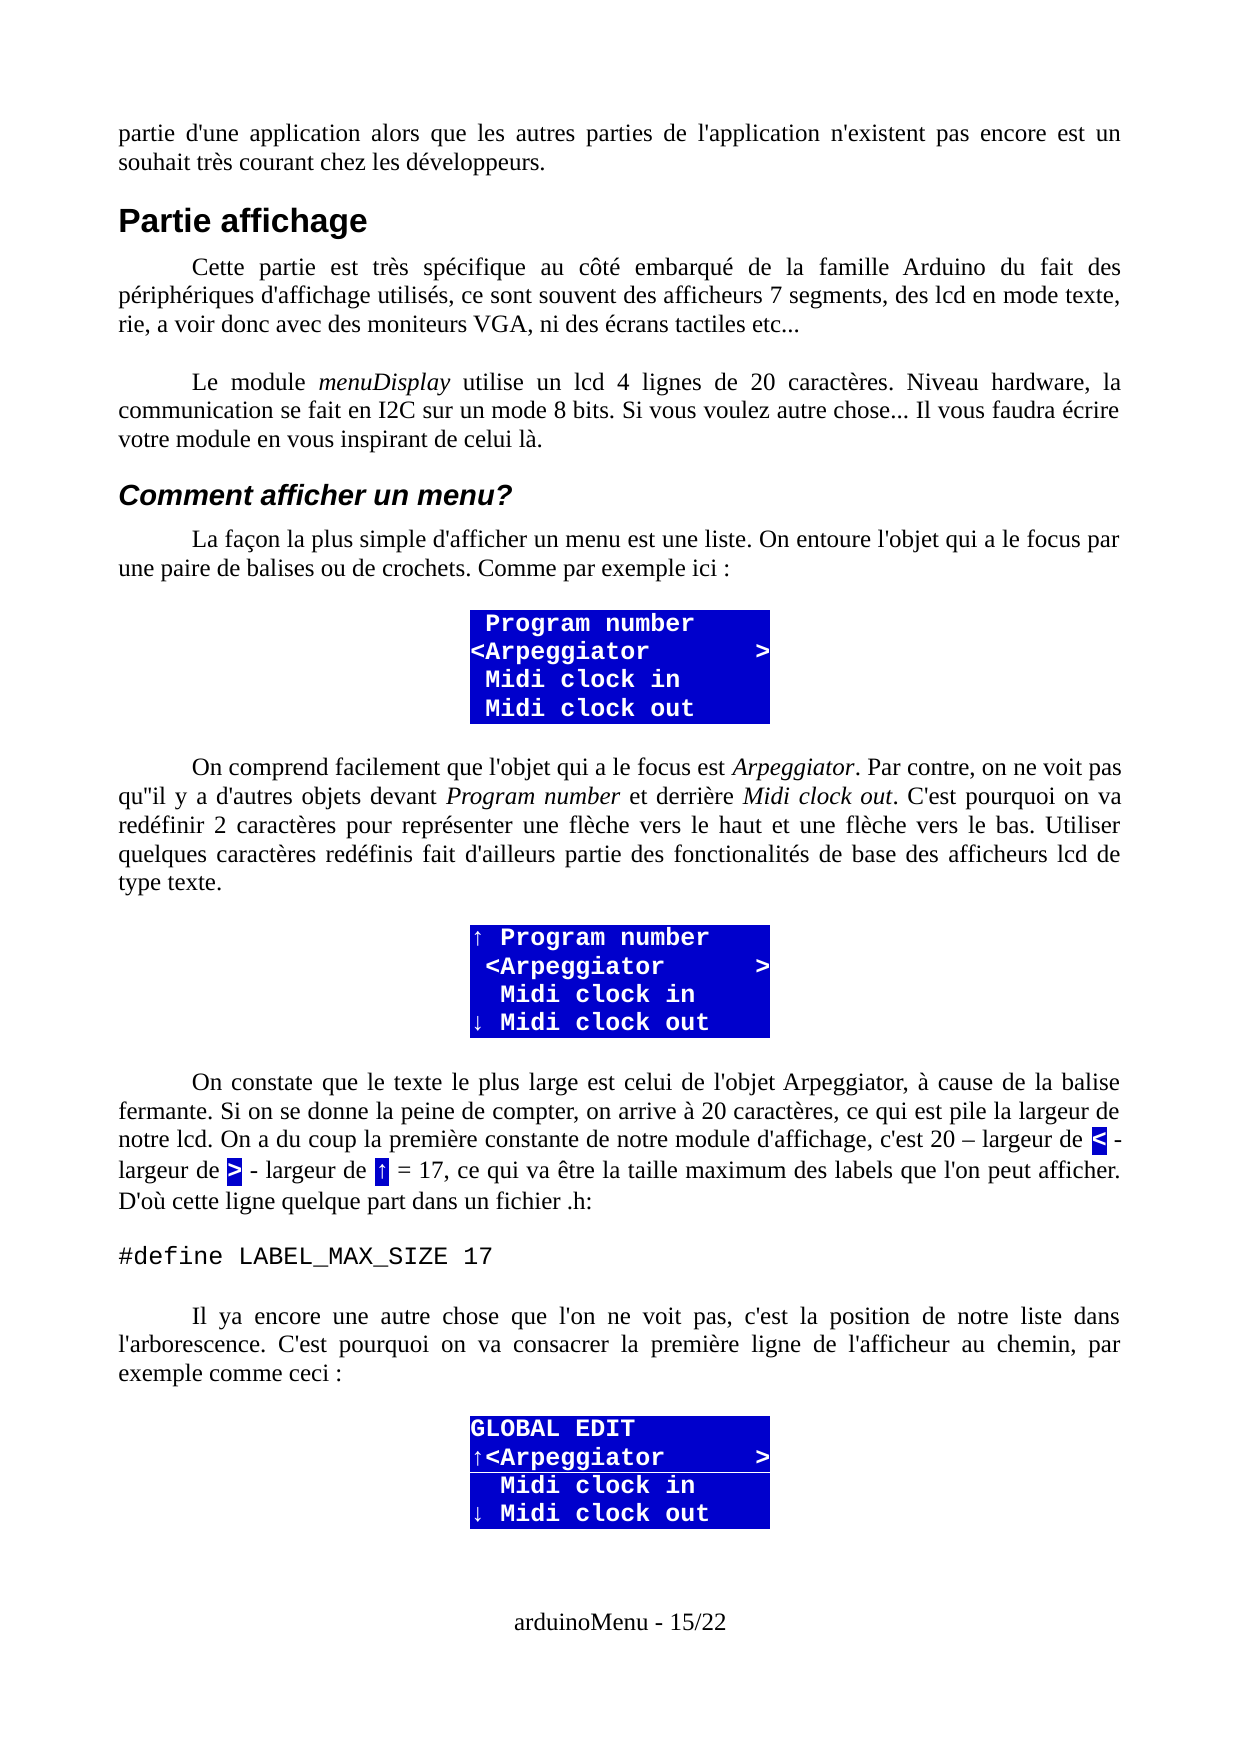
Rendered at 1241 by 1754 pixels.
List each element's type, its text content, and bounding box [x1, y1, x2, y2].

text Midi clock in [118, 667, 1122, 695]
text ↓ Midi clock out [118, 1010, 1122, 1038]
text #define LABEL_MAX_SIZE 17 [118, 1244, 1122, 1272]
text ↑ Program number [118, 925, 1122, 953]
text La façon la plus simple d'afficher un menu est une liste. On entoure l'objet qui a le focus par une paire de balises ou de crochets. Comme par exemple ici : [118, 524, 1122, 582]
text GLOBAL EDIT [118, 1416, 1122, 1444]
text Cette partie est très spécifique au côté embarqué de la famille Arduino du fait des périphériques d'affichage utilisés, ce sont souvent des afficheurs 7 segments, des lcd en mode texte, rie, a voir donc avec des moniteurs VGA, ni des écrans tactiles etc... [118, 252, 1122, 338]
text ↑<Arpeggiator > [118, 1444, 1122, 1472]
text On constate que le texte le plus large est celui de l'objet Arpeggiator, à cause de la balise fermante. Si on se donne la peine de compter, on arrive à 20 caractères, ce qui est pile la largeur de notre lcd. On a du coup la première constante de notre module d'affichage, c'est 20 – largeur de < - largeur de > - largeur de ↑ = 17, ce qui va être la taille maximum des labels que l'on peut afficher. D'où cette ligne quelque part dans un fichier .h: [118, 1067, 1122, 1215]
text partie d'une application alors que les autres parties de l'application n'existent pas encore est un souhait très courant chez les développeurs. [118, 118, 1122, 176]
text Program number [118, 610, 1122, 639]
text ↓ Midi clock out [118, 1501, 1122, 1529]
text Il ya encore une autre chose que l'on ne voit pas, c'est la position de notre liste dans l'arborescence. C'est pourquoi on va consacrer la première ligne de l'afficheur au chemin, par exemple comme ceci : [118, 1301, 1122, 1387]
text <Arpeggiator > [118, 953, 1122, 982]
text Midi clock in [118, 982, 1122, 1010]
subtitle Comment afficher un menu? [118, 478, 1122, 512]
text Midi clock out [118, 695, 1122, 724]
text On comprend facilement que l'objet qui a le focus est Arpeggiator. Par contre, on ne voit pas qu''il y a d'autres objets devant Program number et derrière Midi clock out. C'est pourquoi on va redéfinir 2 caractères pour représenter une flèche vers le haut et une flèche vers le bas. Utiliser quelques caractères redéfinis fait d'ailleurs partie des fonctionalités de base des afficheurs lcd de type texte. [118, 752, 1122, 896]
subtitle Partie affichage [118, 201, 1122, 239]
text Le module menuDisplay utilise un lcd 4 lignes de 20 caractères. Niveau hardware, la communication se fait en I2C sur un mode 8 bits. Si vous voulez autre chose... Il vous faudra écrire votre module en vous inspirant de celui là. [118, 367, 1122, 453]
text Midi clock in [118, 1472, 1122, 1501]
text <Arpeggiator > [118, 639, 1122, 667]
